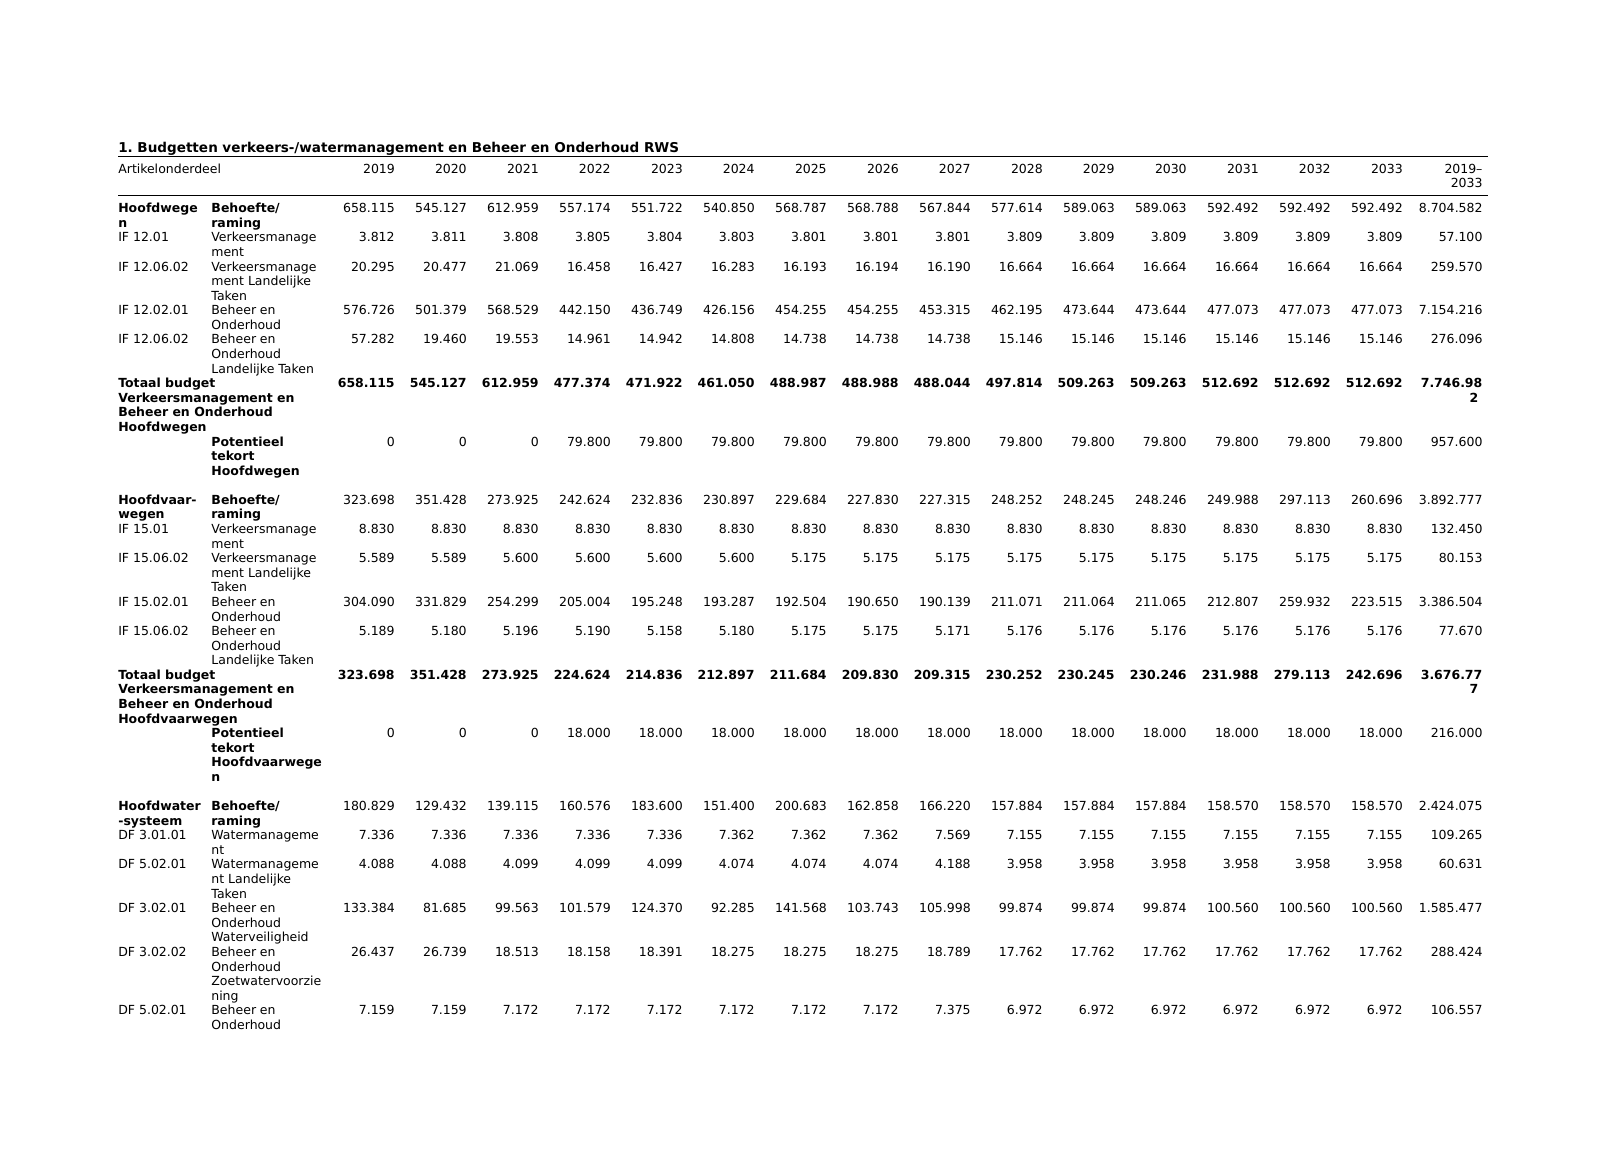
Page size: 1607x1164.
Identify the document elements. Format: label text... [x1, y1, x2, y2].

table_cell IF 15.06.02 [118, 551, 205, 595]
table_cell 19.553 [473, 332, 544, 376]
table_cell 4.074 [833, 857, 904, 901]
table_cell Watermanagement [205, 828, 328, 857]
table_cell 8.830 [400, 522, 472, 551]
table_cell 545.127 [400, 196, 472, 230]
table_cell 205.004 [544, 595, 616, 624]
table_cell 8.830 [544, 522, 616, 551]
table_cell 7.172 [760, 1003, 832, 1032]
table_cell 5.600 [616, 551, 688, 595]
table_cell 5.180 [688, 624, 760, 668]
table_cell 488.988 [833, 376, 904, 434]
table_cell IF 15.06.02 [118, 624, 205, 668]
table_cell 5.175 [1264, 551, 1336, 595]
table_cell 158.570 [1336, 799, 1408, 828]
table_cell 18.391 [616, 945, 688, 1003]
table_cell 7.155 [1336, 828, 1408, 857]
table_cell 551.722 [616, 196, 688, 230]
table_cell 79.800 [904, 434, 976, 478]
table_cell 8.830 [1264, 522, 1336, 551]
table_cell Totaal budget Verkeersmanagement en Beheer en Onderhoud Hoofdwegen [118, 376, 328, 434]
table_cell Hoofdwater-systeem [118, 799, 205, 828]
table_cell 592.492 [1192, 196, 1264, 230]
table_cell 7.336 [473, 828, 544, 857]
table_cell 227.830 [833, 493, 904, 522]
table_cell 200.683 [760, 799, 832, 828]
table_cell 592.492 [1336, 196, 1408, 230]
table_cell DF 5.02.01 [118, 857, 205, 901]
table_cell Behoefte/raming [205, 493, 328, 522]
table_cell Beheer en Onderhoud Landelijke Taken [205, 624, 328, 668]
table_cell 183.600 [616, 799, 688, 828]
table_cell 2032 [1264, 157, 1336, 195]
table_cell 151.400 [688, 799, 760, 828]
table_cell 77.670 [1408, 624, 1488, 668]
table_cell 157.884 [1048, 799, 1120, 828]
table_cell [544, 478, 616, 493]
table_cell 14.942 [616, 332, 688, 376]
table_cell 5.600 [544, 551, 616, 595]
table_cell 512.692 [1192, 376, 1264, 434]
table_cell 7.155 [1264, 828, 1336, 857]
table_cell 5.176 [1120, 624, 1192, 668]
table_cell 230.246 [1120, 668, 1192, 726]
table_cell Hoofdwegen [118, 196, 205, 230]
table_cell [688, 784, 760, 799]
table_cell 2021 [473, 157, 544, 195]
table_cell 3.809 [1264, 230, 1336, 259]
table_cell 19.460 [400, 332, 472, 376]
table_cell 8.704.582 [1408, 196, 1488, 230]
table_cell 60.631 [1408, 857, 1488, 901]
table_cell 5.175 [1120, 551, 1192, 595]
table_cell 2027 [904, 157, 976, 195]
table_cell Watermanagement Landelijke Taken [205, 857, 328, 901]
table_cell [1336, 478, 1408, 493]
table_cell 212.897 [688, 668, 760, 726]
table_cell 3.811 [400, 230, 472, 259]
table_cell 16.190 [904, 259, 976, 303]
table_cell 3.958 [1120, 857, 1192, 901]
table_cell 454.255 [760, 303, 832, 332]
table_cell Behoefte/raming [205, 799, 328, 828]
table_cell 7.569 [904, 828, 976, 857]
table_cell [400, 784, 472, 799]
table_cell 129.432 [400, 799, 472, 828]
table_cell 612.959 [473, 196, 544, 230]
table_cell 18.275 [760, 945, 832, 1003]
table_cell [1120, 478, 1192, 493]
table_cell 7.172 [473, 1003, 544, 1032]
table_cell 273.925 [473, 668, 544, 726]
table_cell 6.972 [976, 1003, 1048, 1032]
table_cell DF 3.02.02 [118, 945, 205, 1003]
table_cell [1192, 478, 1264, 493]
table_cell 5.175 [760, 624, 832, 668]
table_cell [1408, 478, 1488, 493]
table_cell 5.589 [328, 551, 400, 595]
table_cell 7.336 [400, 828, 472, 857]
table_cell 3.809 [1192, 230, 1264, 259]
table_cell 6.972 [1336, 1003, 1408, 1032]
table_cell 259.570 [1408, 259, 1488, 303]
table_cell 3.809 [976, 230, 1048, 259]
table_cell 2.424.075 [1408, 799, 1488, 828]
table_cell 16.194 [833, 259, 904, 303]
table_cell 103.743 [833, 901, 904, 945]
table_cell 488.987 [760, 376, 832, 434]
table_cell 15.146 [1048, 332, 1120, 376]
table_cell 589.063 [1120, 196, 1192, 230]
table_cell Hoofdvaar-wegen [118, 493, 205, 522]
table_cell 7.155 [1048, 828, 1120, 857]
table_cell 18.000 [904, 726, 976, 784]
table_cell 3.804 [616, 230, 688, 259]
table_cell 7.362 [760, 828, 832, 857]
table_cell 5.176 [1264, 624, 1336, 668]
table_cell 7.154.216 [1408, 303, 1488, 332]
table_cell 436.749 [616, 303, 688, 332]
table_cell 158.570 [1192, 799, 1264, 828]
table_cell Beheer en Onderhoud Landelijke Taken [205, 332, 328, 376]
table_cell 229.684 [760, 493, 832, 522]
table_cell 18.000 [976, 726, 1048, 784]
table_cell 351.428 [400, 493, 472, 522]
table_cell 7.159 [400, 1003, 472, 1032]
table_cell [833, 784, 904, 799]
table_cell 5.176 [976, 624, 1048, 668]
table_cell 3.892.777 [1408, 493, 1488, 522]
table_cell 4.099 [544, 857, 616, 901]
table_cell 7.375 [904, 1003, 976, 1032]
table_cell 568.787 [760, 196, 832, 230]
table_cell 2028 [976, 157, 1048, 195]
table_cell 158.570 [1264, 799, 1336, 828]
table_cell 192.504 [760, 595, 832, 624]
table_cell 477.073 [1264, 303, 1336, 332]
table_cell Beheer en Onderhoud Waterveiligheid [205, 901, 328, 945]
table_cell Totaal budget Verkeersmanagement en Beheer en Onderhoud Hoofdvaarwegen [118, 668, 328, 726]
table_cell 6.972 [1120, 1003, 1192, 1032]
table_cell 509.263 [1048, 376, 1120, 434]
table_cell 5.190 [544, 624, 616, 668]
table_cell 18.000 [616, 726, 688, 784]
table_cell 230.252 [976, 668, 1048, 726]
table_cell 8.830 [1120, 522, 1192, 551]
table_cell 4.088 [400, 857, 472, 901]
table_cell 166.220 [904, 799, 976, 828]
table_cell 5.175 [833, 551, 904, 595]
table_cell 2019–2033 [1408, 157, 1488, 195]
table_cell 20.295 [328, 259, 400, 303]
table_cell [1264, 784, 1336, 799]
table_cell 18.000 [1120, 726, 1192, 784]
table_cell Verkeersmanagement Landelijke Taken [205, 259, 328, 303]
table_cell Beheer en Onderhoud [205, 303, 328, 332]
table_cell 157.884 [1120, 799, 1192, 828]
table_cell 232.836 [616, 493, 688, 522]
table_cell 568.788 [833, 196, 904, 230]
table_cell 8.830 [1192, 522, 1264, 551]
table_cell 132.450 [1408, 522, 1488, 551]
table_cell 3.808 [473, 230, 544, 259]
table_cell 16.664 [1336, 259, 1408, 303]
table_cell 4.088 [328, 857, 400, 901]
table_cell Potentieel tekort Hoofdvaarwegen [205, 726, 328, 784]
table_cell DF 3.02.01 [118, 901, 205, 945]
table_cell 211.065 [1120, 595, 1192, 624]
table_cell 260.696 [1336, 493, 1408, 522]
table_cell [328, 784, 400, 799]
table_cell 99.874 [976, 901, 1048, 945]
table_cell 477.073 [1336, 303, 1408, 332]
table_cell [616, 478, 688, 493]
table_cell 254.299 [473, 595, 544, 624]
table_cell 224.624 [544, 668, 616, 726]
table_cell Beheer en Onderhoud Zoetwatervoorziening [205, 945, 328, 1003]
table_cell 133.384 [328, 901, 400, 945]
table_cell 190.650 [833, 595, 904, 624]
table_cell 5.176 [1048, 624, 1120, 668]
table_cell 162.858 [833, 799, 904, 828]
table_cell 16.193 [760, 259, 832, 303]
table_cell 4.099 [616, 857, 688, 901]
table_cell 16.283 [688, 259, 760, 303]
table_cell 57.282 [328, 332, 400, 376]
table_cell 5.176 [1192, 624, 1264, 668]
table_cell [118, 726, 205, 784]
table_cell [760, 478, 832, 493]
table_cell 7.155 [1192, 828, 1264, 857]
table_cell 16.458 [544, 259, 616, 303]
table_cell 209.830 [833, 668, 904, 726]
table_cell 512.692 [1264, 376, 1336, 434]
table_cell 16.664 [1048, 259, 1120, 303]
table_cell 7.172 [688, 1003, 760, 1032]
table_cell 17.762 [1264, 945, 1336, 1003]
table_cell 8.830 [1048, 522, 1120, 551]
table_cell 16.664 [1264, 259, 1336, 303]
table_cell 2019 [328, 157, 400, 195]
table_cell 259.932 [1264, 595, 1336, 624]
table_cell [1336, 784, 1408, 799]
table_cell 957.600 [1408, 434, 1488, 478]
table_cell 1.585.477 [1408, 901, 1488, 945]
table_cell 545.127 [400, 376, 472, 434]
table_cell 2026 [833, 157, 904, 195]
table_cell IF 12.01 [118, 230, 205, 259]
table_cell [205, 784, 328, 799]
table_cell 81.685 [400, 901, 472, 945]
table_cell 473.644 [1048, 303, 1120, 332]
table_cell 589.063 [1048, 196, 1120, 230]
table_cell 216.000 [1408, 726, 1488, 784]
table_cell 15.146 [1120, 332, 1192, 376]
table_cell Beheer en Onderhoud [205, 1003, 328, 1032]
table_cell 92.285 [688, 901, 760, 945]
table_cell 242.624 [544, 493, 616, 522]
table_cell 2029 [1048, 157, 1120, 195]
table_cell 7.362 [688, 828, 760, 857]
table_cell 14.738 [904, 332, 976, 376]
table_cell [688, 478, 760, 493]
table_cell 7.172 [616, 1003, 688, 1032]
table_cell 15.146 [1336, 332, 1408, 376]
table_cell 14.961 [544, 332, 616, 376]
table_cell 4.099 [473, 857, 544, 901]
table_cell 3.809 [1336, 230, 1408, 259]
table_cell 18.275 [833, 945, 904, 1003]
table_cell 230.245 [1048, 668, 1120, 726]
table_cell [473, 784, 544, 799]
table_cell [473, 478, 544, 493]
table_cell 99.563 [473, 901, 544, 945]
table_cell [1048, 784, 1120, 799]
table_cell 3.809 [1120, 230, 1192, 259]
table_cell 3.803 [688, 230, 760, 259]
table_cell 2033 [1336, 157, 1408, 195]
table_cell 209.315 [904, 668, 976, 726]
table_cell 211.064 [1048, 595, 1120, 624]
table_cell 14.808 [688, 332, 760, 376]
table_cell 3.958 [1048, 857, 1120, 901]
table_cell 18.000 [1048, 726, 1120, 784]
table_cell 3.958 [1192, 857, 1264, 901]
table_cell 453.315 [904, 303, 976, 332]
table_cell 471.922 [616, 376, 688, 434]
table_cell 8.830 [473, 522, 544, 551]
table_cell 5.180 [400, 624, 472, 668]
table_cell 3.812 [328, 230, 400, 259]
table_cell IF 12.02.01 [118, 303, 205, 332]
table_cell 79.800 [616, 434, 688, 478]
table_cell 5.171 [904, 624, 976, 668]
table_cell 193.287 [688, 595, 760, 624]
table_cell 5.175 [1048, 551, 1120, 595]
table_cell 21.069 [473, 259, 544, 303]
table_cell 79.800 [1264, 434, 1336, 478]
table_cell 0 [328, 726, 400, 784]
table_cell 5.175 [1192, 551, 1264, 595]
table_cell 190.139 [904, 595, 976, 624]
table_cell 17.762 [1120, 945, 1192, 1003]
table_cell 8.830 [1336, 522, 1408, 551]
table_cell 100.560 [1336, 901, 1408, 945]
table_cell 462.195 [976, 303, 1048, 332]
table_cell [833, 478, 904, 493]
table_cell 5.196 [473, 624, 544, 668]
table_cell [1192, 784, 1264, 799]
table_cell 461.050 [688, 376, 760, 434]
table_cell 79.800 [544, 434, 616, 478]
table_cell [760, 784, 832, 799]
table_cell 79.800 [976, 434, 1048, 478]
table_cell 17.762 [1336, 945, 1408, 1003]
table_cell IF 12.06.02 [118, 332, 205, 376]
table_cell 79.800 [760, 434, 832, 478]
table_cell 0 [400, 434, 472, 478]
table_cell 7.336 [328, 828, 400, 857]
table_cell 18.000 [760, 726, 832, 784]
table_cell IF 15.02.01 [118, 595, 205, 624]
table_cell 5.175 [976, 551, 1048, 595]
table_cell 3.801 [760, 230, 832, 259]
table_cell 8.830 [833, 522, 904, 551]
table_cell [1408, 784, 1488, 799]
table_cell [118, 478, 205, 493]
table_cell 5.600 [688, 551, 760, 595]
table_cell 5.175 [1336, 551, 1408, 595]
table_cell [118, 784, 205, 799]
table_cell [544, 784, 616, 799]
table_cell 80.153 [1408, 551, 1488, 595]
table_cell 0 [328, 434, 400, 478]
table_cell 3.958 [1336, 857, 1408, 901]
table_cell 101.579 [544, 901, 616, 945]
table_cell 8.830 [760, 522, 832, 551]
table_cell 7.172 [833, 1003, 904, 1032]
table_cell 3.801 [904, 230, 976, 259]
table_cell 4.188 [904, 857, 976, 901]
table_cell 18.000 [1192, 726, 1264, 784]
table_cell 79.800 [1120, 434, 1192, 478]
table_cell 0 [473, 726, 544, 784]
table_cell 105.998 [904, 901, 976, 945]
table_cell 7.155 [1120, 828, 1192, 857]
table_cell 4.074 [688, 857, 760, 901]
table_cell 576.726 [328, 303, 400, 332]
table_cell 8.830 [904, 522, 976, 551]
table_cell 497.814 [976, 376, 1048, 434]
table_cell [118, 434, 205, 478]
table_cell 79.800 [1048, 434, 1120, 478]
table_cell 5.189 [328, 624, 400, 668]
table_cell 592.492 [1264, 196, 1336, 230]
table_cell [205, 478, 328, 493]
table_cell 248.252 [976, 493, 1048, 522]
table_cell 212.807 [1192, 595, 1264, 624]
table_cell 2023 [616, 157, 688, 195]
table_cell 18.000 [688, 726, 760, 784]
table_cell IF 15.01 [118, 522, 205, 551]
table_cell 7.362 [833, 828, 904, 857]
table_cell 0 [400, 726, 472, 784]
table_cell 2030 [1120, 157, 1192, 195]
table_cell 477.374 [544, 376, 616, 434]
table_cell 442.150 [544, 303, 616, 332]
table_cell [976, 478, 1048, 493]
table_cell 17.762 [1048, 945, 1120, 1003]
table_cell 5.175 [833, 624, 904, 668]
table_cell 99.874 [1048, 901, 1120, 945]
table_cell 0 [473, 434, 544, 478]
table_cell 288.424 [1408, 945, 1488, 1003]
table_cell [1120, 784, 1192, 799]
table_cell 18.158 [544, 945, 616, 1003]
table_cell 297.113 [1264, 493, 1336, 522]
table_cell 106.557 [1408, 1003, 1488, 1032]
table_cell 279.113 [1264, 668, 1336, 726]
table_cell 6.972 [1264, 1003, 1336, 1032]
table_cell 20.477 [400, 259, 472, 303]
table_cell 242.696 [1336, 668, 1408, 726]
table_cell 304.090 [328, 595, 400, 624]
table_cell 568.529 [473, 303, 544, 332]
table_cell 139.115 [473, 799, 544, 828]
table_cell 3.676.777 [1408, 668, 1488, 726]
table_cell 4.074 [760, 857, 832, 901]
table_cell 658.115 [328, 376, 400, 434]
table_cell 7.336 [544, 828, 616, 857]
table_cell 195.248 [616, 595, 688, 624]
table_cell 79.800 [688, 434, 760, 478]
table_cell 540.850 [688, 196, 760, 230]
table_cell 658.115 [328, 196, 400, 230]
table_cell 160.576 [544, 799, 616, 828]
table_cell [1264, 478, 1336, 493]
table_cell 351.428 [400, 668, 472, 726]
table_header 1. Budgetten verkeers-/watermanagement en Beheer en Onderhoud RWS [118, 140, 1488, 156]
table_cell 248.245 [1048, 493, 1120, 522]
table_cell 5.176 [1336, 624, 1408, 668]
table_cell 16.664 [976, 259, 1048, 303]
table_cell 141.568 [760, 901, 832, 945]
table_cell 7.155 [976, 828, 1048, 857]
table_cell 454.255 [833, 303, 904, 332]
table_cell Artikelonderdeel [118, 157, 328, 195]
table_cell 18.000 [833, 726, 904, 784]
table_cell 5.600 [473, 551, 544, 595]
table_cell 15.146 [976, 332, 1048, 376]
table_cell 323.698 [328, 493, 400, 522]
table_cell 223.515 [1336, 595, 1408, 624]
table_cell 5.158 [616, 624, 688, 668]
table_cell 276.096 [1408, 332, 1488, 376]
table_cell 477.073 [1192, 303, 1264, 332]
table_cell 211.071 [976, 595, 1048, 624]
table_cell 3.958 [976, 857, 1048, 901]
table_cell 214.836 [616, 668, 688, 726]
table_cell 231.988 [1192, 668, 1264, 726]
table_cell 567.844 [904, 196, 976, 230]
table_cell 26.739 [400, 945, 472, 1003]
table_cell 273.925 [473, 493, 544, 522]
table_cell 15.146 [1264, 332, 1336, 376]
table_cell 2020 [400, 157, 472, 195]
table_cell 16.664 [1192, 259, 1264, 303]
table_cell 5.175 [904, 551, 976, 595]
table_cell Verkeersmanagement Landelijke Taken [205, 551, 328, 595]
table_cell 16.427 [616, 259, 688, 303]
table_cell [400, 478, 472, 493]
table_cell IF 12.06.02 [118, 259, 205, 303]
table_cell 557.174 [544, 196, 616, 230]
table_cell Beheer en Onderhoud [205, 595, 328, 624]
table_cell 3.958 [1264, 857, 1336, 901]
table_cell DF 3.01.01 [118, 828, 205, 857]
table_cell 15.146 [1192, 332, 1264, 376]
table_cell 79.800 [833, 434, 904, 478]
table_cell 2024 [688, 157, 760, 195]
table_cell 57.100 [1408, 230, 1488, 259]
table_cell 18.000 [544, 726, 616, 784]
table_cell 16.664 [1120, 259, 1192, 303]
table_cell 100.560 [1264, 901, 1336, 945]
table_cell 5.589 [400, 551, 472, 595]
table_cell 18.000 [1336, 726, 1408, 784]
table_cell Verkeersmanagement [205, 230, 328, 259]
table_cell 99.874 [1120, 901, 1192, 945]
table_cell 3.805 [544, 230, 616, 259]
table_cell 501.379 [400, 303, 472, 332]
table_cell 323.698 [328, 668, 400, 726]
table_cell 7.159 [328, 1003, 400, 1032]
table_cell 14.738 [760, 332, 832, 376]
table_cell 18.513 [473, 945, 544, 1003]
table_cell 109.265 [1408, 828, 1488, 857]
table_cell 14.738 [833, 332, 904, 376]
table_cell Potentieel tekort Hoofdwegen [205, 434, 328, 478]
table_cell 230.897 [688, 493, 760, 522]
table_cell Verkeersmanagement [205, 522, 328, 551]
table_cell 3.809 [1048, 230, 1120, 259]
table_cell 488.044 [904, 376, 976, 434]
table_cell [1048, 478, 1120, 493]
table_cell 8.830 [616, 522, 688, 551]
table_cell 79.800 [1336, 434, 1408, 478]
table_cell 7.336 [616, 828, 688, 857]
table_cell 227.315 [904, 493, 976, 522]
table_cell 5.175 [760, 551, 832, 595]
table_cell 3.386.504 [1408, 595, 1488, 624]
table_cell 8.830 [328, 522, 400, 551]
table_cell 79.800 [1192, 434, 1264, 478]
table_cell [328, 478, 400, 493]
table_cell 249.988 [1192, 493, 1264, 522]
table_cell 2025 [760, 157, 832, 195]
table_cell 426.156 [688, 303, 760, 332]
table_cell 248.246 [1120, 493, 1192, 522]
table_cell [976, 784, 1048, 799]
table_cell 3.801 [833, 230, 904, 259]
table_cell 2031 [1192, 157, 1264, 195]
table_cell 180.829 [328, 799, 400, 828]
table_cell 18.789 [904, 945, 976, 1003]
table_cell 8.830 [688, 522, 760, 551]
table_cell 17.762 [976, 945, 1048, 1003]
table_cell [904, 478, 976, 493]
table_cell 6.972 [1048, 1003, 1120, 1032]
table_cell 100.560 [1192, 901, 1264, 945]
table_cell 6.972 [1192, 1003, 1264, 1032]
table_cell 2022 [544, 157, 616, 195]
table_cell 157.884 [976, 799, 1048, 828]
table_cell 124.370 [616, 901, 688, 945]
table_cell DF 5.02.01 [118, 1003, 205, 1032]
table_cell 331.829 [400, 595, 472, 624]
table_cell 7.746.982 [1408, 376, 1488, 434]
table_cell 18.000 [1264, 726, 1336, 784]
table_cell 211.684 [760, 668, 832, 726]
table_cell [616, 784, 688, 799]
table_cell 17.762 [1192, 945, 1264, 1003]
table_cell 26.437 [328, 945, 400, 1003]
table_cell 7.172 [544, 1003, 616, 1032]
table_cell 473.644 [1120, 303, 1192, 332]
table_cell 512.692 [1336, 376, 1408, 434]
table_cell 577.614 [976, 196, 1048, 230]
table_cell 612.959 [473, 376, 544, 434]
table_cell [904, 784, 976, 799]
table_cell 8.830 [976, 522, 1048, 551]
table_cell 18.275 [688, 945, 760, 1003]
table_cell Behoefte/raming [205, 196, 328, 230]
table_cell 509.263 [1120, 376, 1192, 434]
